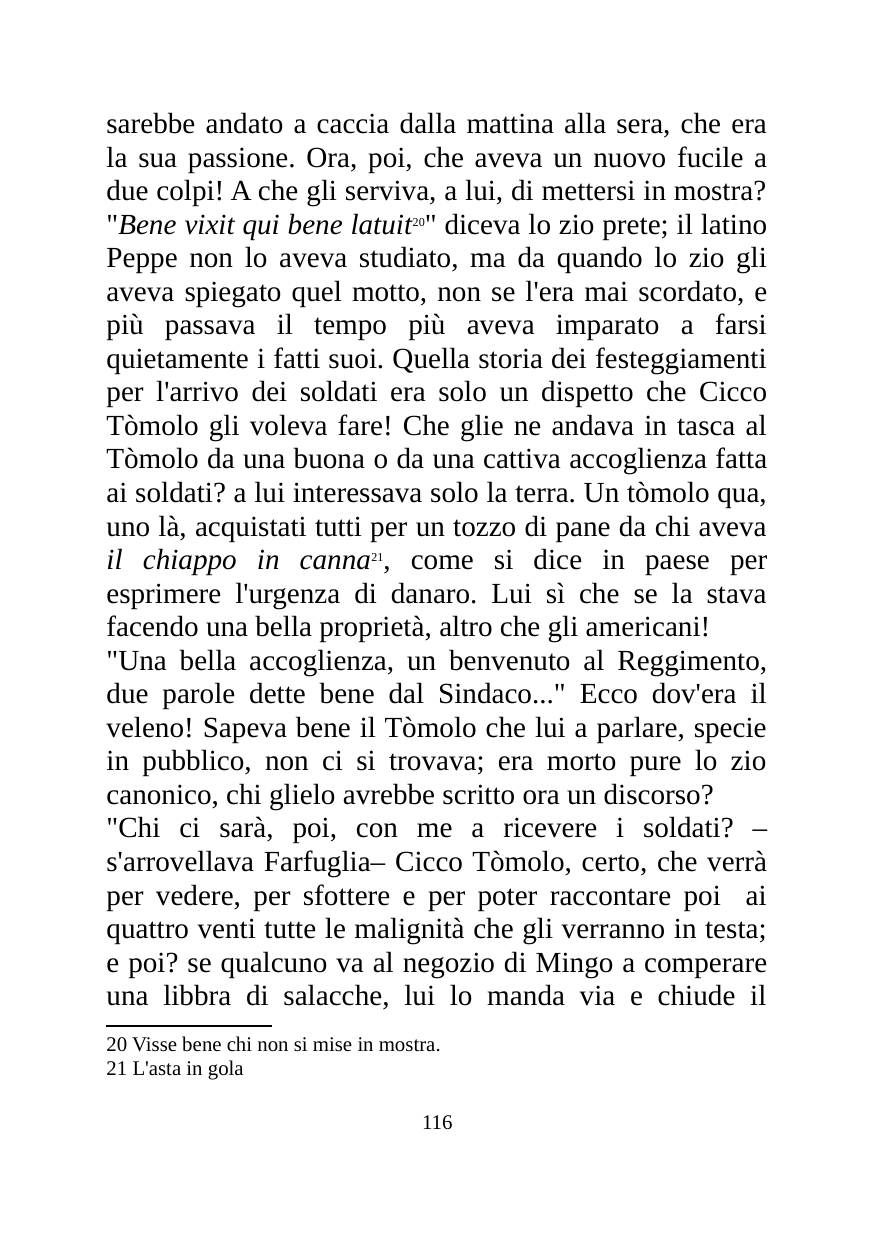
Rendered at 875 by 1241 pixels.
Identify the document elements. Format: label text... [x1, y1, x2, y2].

text sarebbe andato a caccia dalla mattina alla sera, che era la sua passione. Ora, poi, che aveva un nuovo fucile a due colpi! A che gli serviva, a lui, di mettersi in mostra? "Bene vixit qui bene latuit" diceva lo zio prete; il latino Peppe non lo aveva studiato, ma da quando lo zio gli aveva spiegato quel motto, non se l'era mai scordato, e più passava il tempo più aveva imparato a farsi quietamente i fatti suoi. Quella storia dei festeggiamenti per l'arrivo dei soldati era solo un dispetto che Cicco Tòmolo gli voleva fare! Che glie ne andava in tasca al Tòmolo da una buona o da una cattiva accoglienza fatta ai soldati? a lui interessava solo la terra. Un tòmolo qua, uno là, acquistati tutti per un tozzo di pane da chi aveva il chiappo in canna, come si dice in paese per esprimere l'urgenza di danaro. Lui sì che se la stava facendo una bella proprietà, altro che gli americani! [106, 106, 768, 643]
text Visse bene chi non si mise in mostra. [106, 1032, 767, 1056]
text L'asta in gola [106, 1056, 767, 1080]
text "Una bella accoglienza, un benvenuto al Reggimento, due parole dette bene dal Sindaco..." Ecco dov'era il veleno! Sapeva bene il Tòmolo che lui a parlare, specie in pubblico, non ci si trovava; era morto pure lo zio canonico, chi glielo avrebbe scritto ora un discorso? [106, 643, 768, 811]
text "Chi ci sarà, poi, con me a ricevere i soldati? –s'arrovellava Farfuglia– Cicco Tòmolo, certo, che verrà per vedere, per sfottere e per poter raccontare poi ai quattro venti tutte le malignità che gli verranno in testa; e poi? se qualcuno va al negozio di Mingo a comperare una libbra di salacche, lui lo manda via e chiude il [106, 811, 768, 1012]
